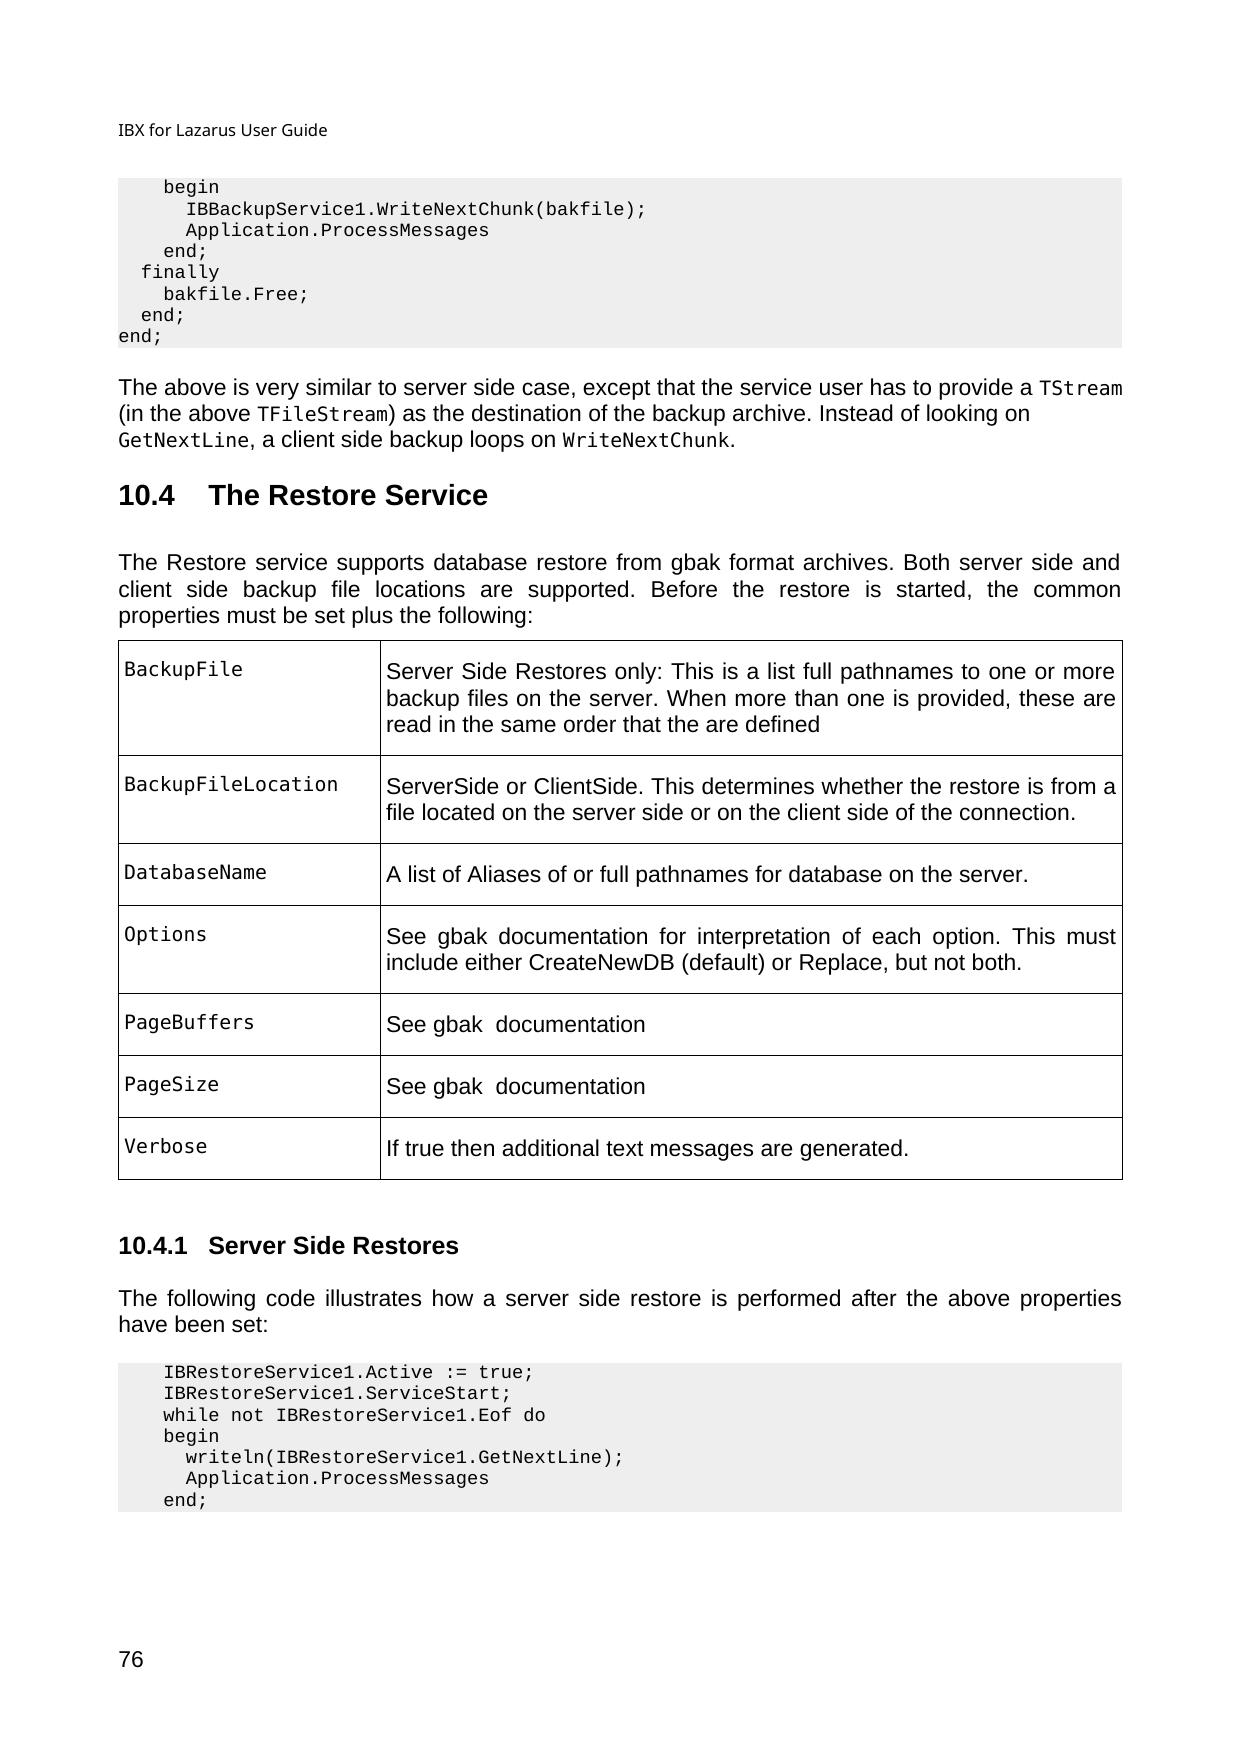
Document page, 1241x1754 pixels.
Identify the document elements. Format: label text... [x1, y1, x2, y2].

table_cell DatabaseName [119, 844, 380, 905]
table_cell See gbak documentation [381, 994, 1122, 1055]
text end; [118, 242, 1122, 263]
table_header BackupFile [119, 641, 380, 755]
text Application.ProcessMessages [118, 221, 1122, 242]
text The Restore service supports database restore from gbak format archives. Both server side and client side backup file locations are supported. Before the restore is started, the common properties must be set plus the following: [118, 549, 1122, 628]
text end; [118, 306, 1122, 327]
text begin [118, 1427, 1122, 1448]
table_cell See gbak documentation for interpretation of each option. This must include either CreateNewDB (default) or Replace, but not both. [381, 906, 1122, 993]
text begin [118, 178, 1122, 199]
text finally [118, 263, 1122, 284]
table_cell ServerSide or ClientSide. This determines whether the restore is from a file located on the server side or on the client side of the connection. [381, 756, 1122, 843]
text bakfile.Free; [118, 284, 1122, 306]
text The above is very similar to server side case, except that the service user has to provide a TStream (in the above TFileStream) as the destination of the backup archive. Instead of looking on GetNextLine, a client side backup loops on WriteNextChunk. [118, 374, 1122, 453]
table_cell A list of Aliases of or full pathnames for database on the server. [381, 844, 1122, 905]
table_cell See gbak documentation [381, 1056, 1122, 1117]
text IBRestoreService1.Active := true; [118, 1363, 1122, 1384]
text Application.ProcessMessages [118, 1469, 1122, 1490]
text The following code illustrates how a server side restore is performed after the above properties have been set: [118, 1285, 1122, 1338]
text writeln(IBRestoreService1.GetNextLine); [118, 1448, 1122, 1469]
table_cell Verbose [119, 1118, 380, 1179]
table_cell If true then additional text messages are generated. [381, 1118, 1122, 1179]
text end; [118, 327, 1122, 348]
table_cell Options [119, 906, 380, 993]
subtitle Server Side Restores [118, 1231, 1122, 1259]
table_cell BackupFileLocation [119, 756, 380, 843]
text IBBackupService1.WriteNextChunk(bakfile); [118, 199, 1122, 221]
table_cell PageBuffers [119, 994, 380, 1055]
table_cell PageSize [119, 1056, 380, 1117]
text IBRestoreService1.ServiceStart; [118, 1384, 1122, 1405]
text end; [118, 1490, 1122, 1512]
table_header Server Side Restores only: This is a list full pathnames to one or more backup files on the server. When more than one is provided, these are read in the same order that the are defined [381, 641, 1122, 755]
text while not IBRestoreService1.Eof do [118, 1405, 1122, 1427]
subtitle The Restore Service [118, 478, 1122, 512]
